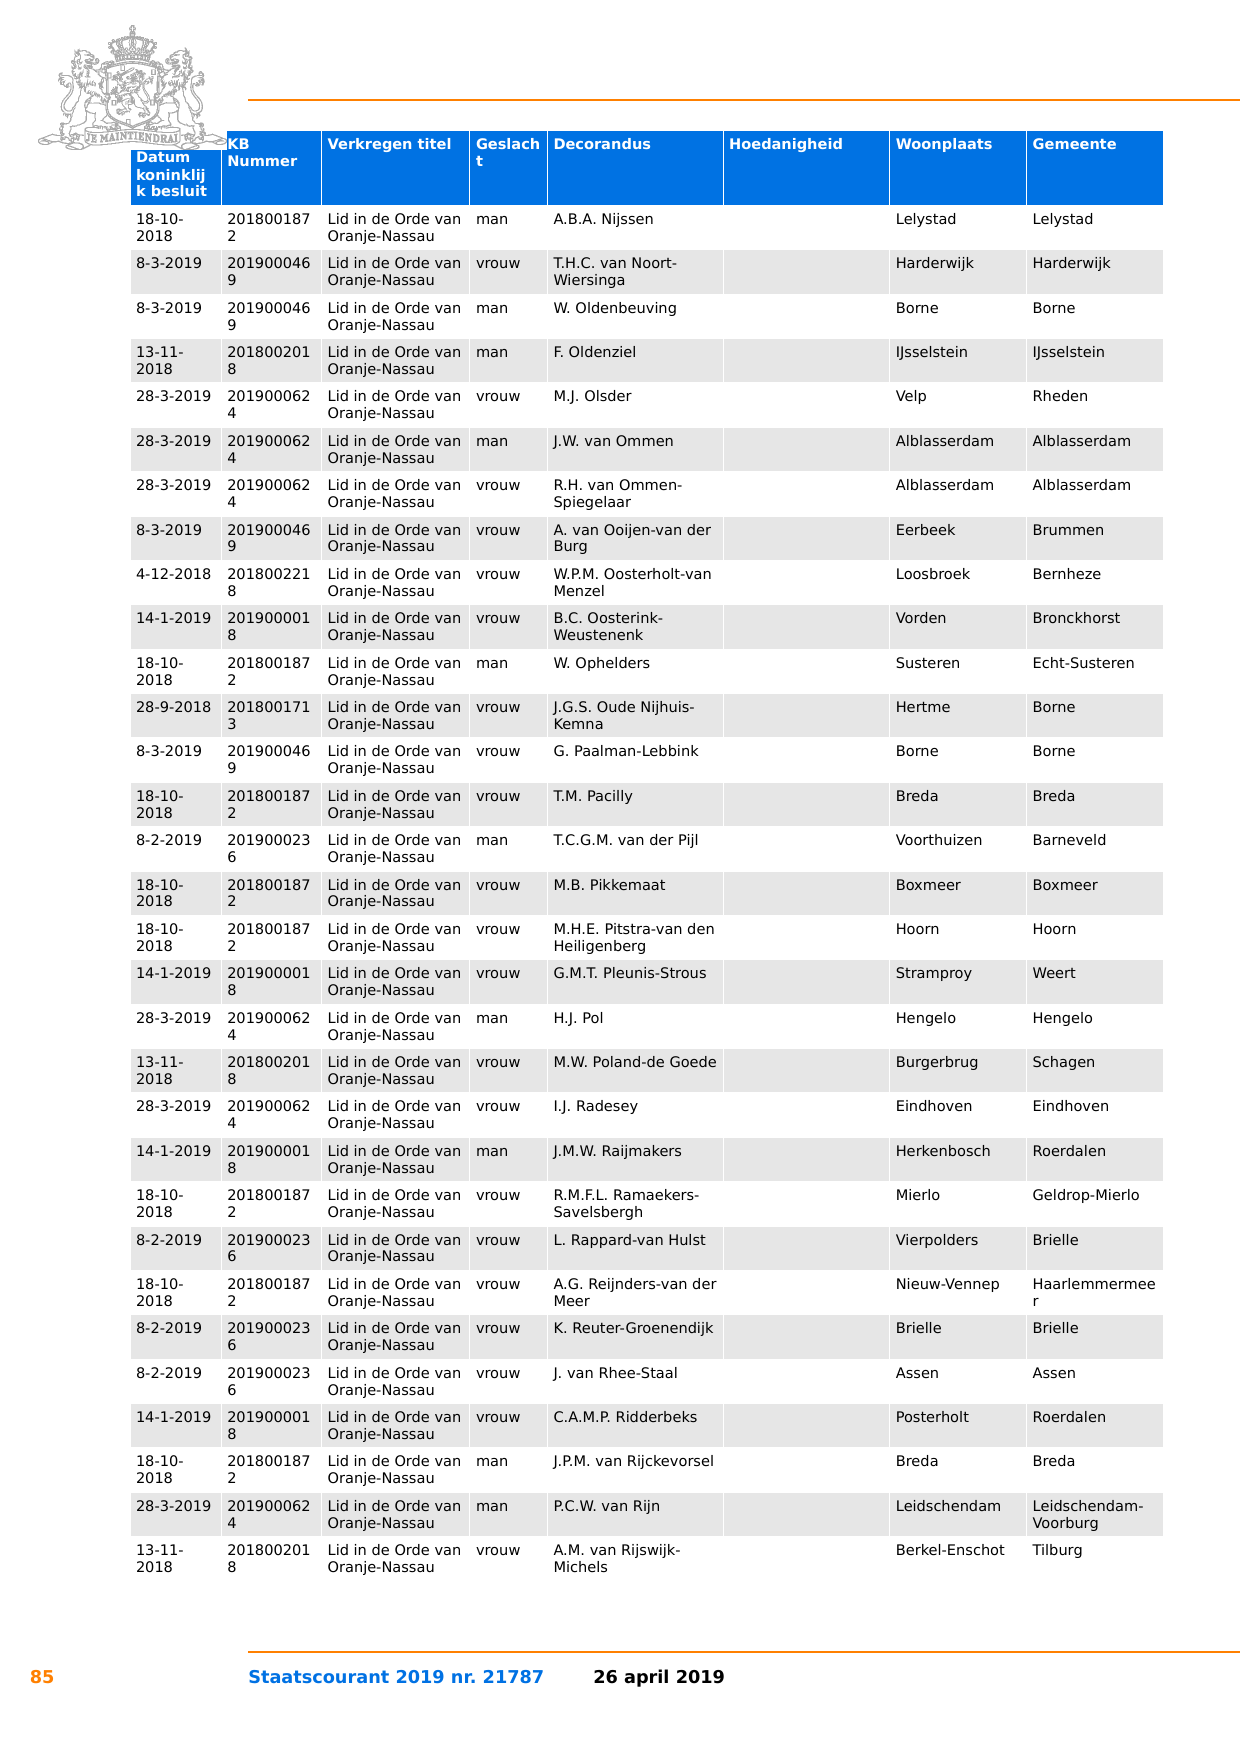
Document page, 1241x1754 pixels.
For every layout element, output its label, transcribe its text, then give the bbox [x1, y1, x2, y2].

table_cell Lid in de Orde van Oranje-Nassau [322, 1094, 469, 1137]
table_cell Berkel-Enschot [890, 1537, 1026, 1581]
table_cell 14-1-2019 [131, 960, 221, 1004]
table_cell vrouw [470, 960, 547, 1004]
table_cell Alblasserdam [890, 428, 1026, 471]
table_cell Lid in de Orde van Oranje-Nassau [322, 1493, 469, 1536]
table_cell Lid in de Orde van Oranje-Nassau [322, 739, 469, 782]
table_cell vrouw [470, 1315, 547, 1359]
table_cell vrouw [470, 517, 547, 560]
table_cell M.W. Poland-de Goede [548, 1049, 723, 1092]
table_cell Lid in de Orde van Oranje-Nassau [322, 783, 469, 826]
table_cell Lelystad [890, 206, 1026, 249]
table_cell L. Rappard-van Hulst [548, 1227, 723, 1270]
table_cell [724, 650, 889, 693]
table_cell Lid in de Orde van Oranje-Nassau [322, 1449, 469, 1492]
table_cell Lid in de Orde van Oranje-Nassau [322, 1404, 469, 1447]
table_cell 8-3-2019 [131, 517, 221, 560]
table_cell 28-3-2019 [131, 1005, 221, 1048]
table_cell 2018001872 [222, 206, 321, 249]
table_cell 8-2-2019 [131, 1227, 221, 1270]
table_cell 2019000018 [222, 605, 321, 649]
table_cell Lid in de Orde van Oranje-Nassau [322, 694, 469, 737]
table_cell 2019000624 [222, 1493, 321, 1536]
table_cell Brielle [1027, 1227, 1163, 1270]
table_cell Lid in de Orde van Oranje-Nassau [322, 1138, 469, 1181]
table_cell 2019000236 [222, 1227, 321, 1270]
table_cell Leidschendam-Voorburg [1027, 1493, 1163, 1536]
table_cell Assen [1027, 1360, 1163, 1403]
table_header Hoedanigheid [724, 131, 889, 205]
table_cell vrouw [470, 384, 547, 427]
table_cell [724, 827, 889, 871]
table_cell J.G.S. Oude Nijhuis-Kemna [548, 694, 723, 737]
table_cell Roerdalen [1027, 1138, 1163, 1181]
table_cell Stramproy [890, 960, 1026, 1004]
table_cell Lid in de Orde van Oranje-Nassau [322, 1227, 469, 1270]
table_cell Assen [890, 1360, 1026, 1403]
table_cell Lid in de Orde van Oranje-Nassau [322, 1537, 469, 1581]
table_cell 2019000018 [222, 1404, 321, 1447]
table_cell [724, 916, 889, 959]
table_cell Lid in de Orde van Oranje-Nassau [322, 872, 469, 915]
table_cell Lid in de Orde van Oranje-Nassau [322, 561, 469, 604]
table_header Woonplaats [890, 131, 1026, 205]
table_cell Alblasserdam [1027, 428, 1163, 471]
table_header Gemeente [1027, 131, 1163, 205]
table_cell Hoorn [890, 916, 1026, 959]
table_cell P.C.W. van Rijn [548, 1493, 723, 1536]
table_cell [724, 1315, 889, 1359]
table_cell W.P.M. Oosterholt-van Menzel [548, 561, 723, 604]
table_cell T.C.G.M. van der Pijl [548, 827, 723, 871]
table_cell Borne [1027, 739, 1163, 782]
table_cell IJsselstein [1027, 339, 1163, 382]
table_cell vrouw [470, 916, 547, 959]
table_cell Borne [1027, 295, 1163, 338]
table_cell B.C. Oosterink-Weustenenk [548, 605, 723, 649]
table_cell 14-1-2019 [131, 1138, 221, 1181]
table_cell 2019000624 [222, 1094, 321, 1137]
table_cell vrouw [470, 1360, 547, 1403]
table_cell 2018001872 [222, 916, 321, 959]
table_cell Breda [1027, 1449, 1163, 1492]
table_cell Herkenbosch [890, 1138, 1026, 1181]
table_cell vrouw [470, 250, 547, 294]
table_cell Roerdalen [1027, 1404, 1163, 1447]
table_cell Breda [890, 783, 1026, 826]
table_cell [724, 1005, 889, 1048]
table_cell [724, 1537, 889, 1581]
table_cell Harderwijk [1027, 250, 1163, 294]
table_cell G.M.T. Pleunis-Strous [548, 960, 723, 1004]
table_cell Eerbeek [890, 517, 1026, 560]
table_cell Geldrop-Mierlo [1027, 1182, 1163, 1226]
table_cell Loosbroek [890, 561, 1026, 604]
table_header Decorandus [548, 131, 723, 205]
table_cell Lid in de Orde van Oranje-Nassau [322, 250, 469, 294]
table_cell Eindhoven [1027, 1094, 1163, 1137]
table_cell Boxmeer [890, 872, 1026, 915]
table_cell Lid in de Orde van Oranje-Nassau [322, 916, 469, 959]
table_cell man [470, 1138, 547, 1181]
table_cell R.H. van Ommen-Spiegelaar [548, 472, 723, 516]
table_cell Weert [1027, 960, 1163, 1004]
table_cell W. Ophelders [548, 650, 723, 693]
table_cell G. Paalman-Lebbink [548, 739, 723, 782]
table_cell Hengelo [890, 1005, 1026, 1048]
table_cell Echt-Susteren [1027, 650, 1163, 693]
table_header Verkregen titel [322, 131, 469, 205]
table_cell 2018001872 [222, 1449, 321, 1492]
table_cell Lid in de Orde van Oranje-Nassau [322, 428, 469, 471]
table_cell 18-10-2018 [131, 206, 221, 249]
table_cell 8-2-2019 [131, 1315, 221, 1359]
table_cell Boxmeer [1027, 872, 1163, 915]
table_cell vrouw [470, 1404, 547, 1447]
table_cell Breda [1027, 783, 1163, 826]
table_cell vrouw [470, 1182, 547, 1226]
table_cell Breda [890, 1449, 1026, 1492]
table_cell 8-2-2019 [131, 1360, 221, 1403]
table_cell Voorthuizen [890, 827, 1026, 871]
table_cell Schagen [1027, 1049, 1163, 1092]
table_cell Nieuw-Vennep [890, 1271, 1026, 1314]
table_cell Lid in de Orde van Oranje-Nassau [322, 1271, 469, 1314]
table_cell 8-2-2019 [131, 827, 221, 871]
table_cell [724, 384, 889, 427]
table_cell 2018001713 [222, 694, 321, 737]
table_cell [724, 1360, 889, 1403]
table_cell 2018001872 [222, 1271, 321, 1314]
table_cell [724, 1449, 889, 1492]
table_cell J.P.M. van Rijckevorsel [548, 1449, 723, 1492]
table_cell vrouw [470, 1049, 547, 1092]
table_cell 28-3-2019 [131, 428, 221, 471]
table_cell I.J. Radesey [548, 1094, 723, 1137]
table_cell A.G. Reijnders-van der Meer [548, 1271, 723, 1314]
table_cell 18-10-2018 [131, 1271, 221, 1314]
table_cell 14-1-2019 [131, 605, 221, 649]
table_cell 2019000236 [222, 1315, 321, 1359]
table_cell H.J. Pol [548, 1005, 723, 1048]
table_cell Vierpolders [890, 1227, 1026, 1270]
table_cell Susteren [890, 650, 1026, 693]
table_cell T.M. Pacilly [548, 783, 723, 826]
table_cell man [470, 827, 547, 871]
table_cell Lid in de Orde van Oranje-Nassau [322, 1360, 469, 1403]
table_cell IJsselstein [890, 339, 1026, 382]
table_cell [724, 339, 889, 382]
table_cell 2019000018 [222, 960, 321, 1004]
table_cell vrouw [470, 783, 547, 826]
table_cell Lid in de Orde van Oranje-Nassau [322, 517, 469, 560]
table_cell [724, 694, 889, 737]
table_cell K. Reuter-Groenendijk [548, 1315, 723, 1359]
picture [38, 25, 227, 150]
table_cell Brummen [1027, 517, 1163, 560]
table_cell 2018001872 [222, 650, 321, 693]
table_cell Alblasserdam [1027, 472, 1163, 516]
table_cell [724, 1493, 889, 1536]
table_cell Vorden [890, 605, 1026, 649]
table_cell Velp [890, 384, 1026, 427]
table_cell man [470, 1005, 547, 1048]
table_cell vrouw [470, 1094, 547, 1137]
table_cell Bernheze [1027, 561, 1163, 604]
table_cell Lid in de Orde van Oranje-Nassau [322, 1049, 469, 1092]
table_cell Lid in de Orde van Oranje-Nassau [322, 295, 469, 338]
table_cell vrouw [470, 739, 547, 782]
table_cell 18-10-2018 [131, 872, 221, 915]
table_cell Mierlo [890, 1182, 1026, 1226]
table_cell Rheden [1027, 384, 1163, 427]
table_cell Burgerbrug [890, 1049, 1026, 1092]
table_cell 2019000236 [222, 827, 321, 871]
table_cell 2018002018 [222, 1049, 321, 1092]
table_cell T.H.C. van Noort-Wiersinga [548, 250, 723, 294]
table_header Datum koninklijk besluit [131, 150, 221, 205]
table_cell Lid in de Orde van Oranje-Nassau [322, 650, 469, 693]
table_header Geslacht [470, 131, 547, 205]
table_cell vrouw [470, 605, 547, 649]
table_cell A.B.A. Nijssen [548, 206, 723, 249]
table_cell J. van Rhee-Staal [548, 1360, 723, 1403]
table_cell vrouw [470, 872, 547, 915]
table_cell Haarlemmermeer [1027, 1271, 1163, 1314]
table_cell Lid in de Orde van Oranje-Nassau [322, 605, 469, 649]
table_cell [724, 739, 889, 782]
table_cell vrouw [470, 1271, 547, 1314]
table_cell man [470, 339, 547, 382]
table_cell 2019000018 [222, 1138, 321, 1181]
table_cell Hengelo [1027, 1005, 1163, 1048]
table_cell Borne [890, 739, 1026, 782]
table_cell [724, 872, 889, 915]
table_cell [724, 1138, 889, 1181]
table_cell J.M.W. Raijmakers [548, 1138, 723, 1181]
table_cell [724, 1182, 889, 1226]
table_cell 2019000469 [222, 739, 321, 782]
table_cell [724, 1271, 889, 1314]
table_cell M.B. Pikkemaat [548, 872, 723, 915]
table_cell 2018002218 [222, 561, 321, 604]
table_cell [724, 1404, 889, 1447]
table_cell 13-11-2018 [131, 339, 221, 382]
table_cell Eindhoven [890, 1094, 1026, 1137]
table_cell [724, 295, 889, 338]
table_cell 18-10-2018 [131, 783, 221, 826]
table_cell vrouw [470, 1537, 547, 1581]
table_cell [724, 561, 889, 604]
table_cell Lid in de Orde van Oranje-Nassau [322, 472, 469, 516]
table_cell Lid in de Orde van Oranje-Nassau [322, 339, 469, 382]
table_cell man [470, 1449, 547, 1492]
table_cell 4-12-2018 [131, 561, 221, 604]
table_cell Brielle [1027, 1315, 1163, 1359]
table_cell [724, 960, 889, 1004]
table_cell man [470, 428, 547, 471]
table_cell vrouw [470, 1227, 547, 1270]
table_cell 13-11-2018 [131, 1537, 221, 1581]
table_cell Posterholt [890, 1404, 1026, 1447]
table_cell Lid in de Orde van Oranje-Nassau [322, 1182, 469, 1226]
table_cell 28-3-2019 [131, 1493, 221, 1536]
table_cell [724, 472, 889, 516]
table_cell Lid in de Orde van Oranje-Nassau [322, 960, 469, 1004]
table_cell [724, 1094, 889, 1137]
table_cell 28-3-2019 [131, 384, 221, 427]
table_cell R.M.F.L. Ramaekers-Savelsbergh [548, 1182, 723, 1226]
table_cell Lid in de Orde van Oranje-Nassau [322, 1005, 469, 1048]
table_cell Lid in de Orde van Oranje-Nassau [322, 384, 469, 427]
table_cell Lid in de Orde van Oranje-Nassau [322, 206, 469, 249]
table_header KB Nummer [222, 131, 321, 205]
table_cell [724, 206, 889, 249]
table_cell 18-10-2018 [131, 1449, 221, 1492]
table_cell 28-9-2018 [131, 694, 221, 737]
table_cell Borne [890, 295, 1026, 338]
table_cell [724, 783, 889, 826]
table_cell 14-1-2019 [131, 1404, 221, 1447]
table_cell [724, 1049, 889, 1092]
table_cell Brielle [890, 1315, 1026, 1359]
table_cell M.J. Olsder [548, 384, 723, 427]
table_cell man [470, 1493, 547, 1536]
table_cell Alblasserdam [890, 472, 1026, 516]
table_cell vrouw [470, 472, 547, 516]
table_cell vrouw [470, 561, 547, 604]
table_cell 2019000624 [222, 428, 321, 471]
table_cell Bronckhorst [1027, 605, 1163, 649]
table_cell 13-11-2018 [131, 1049, 221, 1092]
table_cell 8-3-2019 [131, 739, 221, 782]
table_cell 18-10-2018 [131, 1182, 221, 1226]
table_cell Lid in de Orde van Oranje-Nassau [322, 827, 469, 871]
table_cell [724, 605, 889, 649]
table_cell J.W. van Ommen [548, 428, 723, 471]
table_cell A.M. van Rijswijk-Michels [548, 1537, 723, 1581]
table_cell 18-10-2018 [131, 650, 221, 693]
table_cell 2018001872 [222, 872, 321, 915]
table_cell A. van Ooijen-van der Burg [548, 517, 723, 560]
table_cell Lid in de Orde van Oranje-Nassau [322, 1315, 469, 1359]
table_cell 2019000469 [222, 250, 321, 294]
table_cell man [470, 295, 547, 338]
table_cell 18-10-2018 [131, 916, 221, 959]
table_cell 8-3-2019 [131, 250, 221, 294]
table_cell 2019000624 [222, 472, 321, 516]
table_cell 2019000469 [222, 517, 321, 560]
table_cell Harderwijk [890, 250, 1026, 294]
table_cell [724, 428, 889, 471]
table_cell 28-3-2019 [131, 472, 221, 516]
table_cell 2019000469 [222, 295, 321, 338]
table_cell Lelystad [1027, 206, 1163, 249]
table_cell 8-3-2019 [131, 295, 221, 338]
table_cell vrouw [470, 694, 547, 737]
table_cell Hoorn [1027, 916, 1163, 959]
table_cell 2018001872 [222, 1182, 321, 1226]
table_cell 2019000624 [222, 384, 321, 427]
table_cell [724, 250, 889, 294]
table_cell M.H.E. Pitstra-van den Heiligenberg [548, 916, 723, 959]
table_cell Tilburg [1027, 1537, 1163, 1581]
table_cell Barneveld [1027, 827, 1163, 871]
table_cell Borne [1027, 694, 1163, 737]
table_cell 28-3-2019 [131, 1094, 221, 1137]
table_cell Hertme [890, 694, 1026, 737]
table_cell 2018002018 [222, 1537, 321, 1581]
table_cell Leidschendam [890, 1493, 1026, 1536]
table_cell F. Oldenziel [548, 339, 723, 382]
table_cell W. Oldenbeuving [548, 295, 723, 338]
table_cell man [470, 650, 547, 693]
table_cell 2018002018 [222, 339, 321, 382]
table_cell 2018001872 [222, 783, 321, 826]
table_cell C.A.M.P. Ridderbeks [548, 1404, 723, 1447]
table_cell 2019000624 [222, 1005, 321, 1048]
table_cell [724, 1227, 889, 1270]
table_cell man [470, 206, 547, 249]
table_cell [724, 517, 889, 560]
table_cell 2019000236 [222, 1360, 321, 1403]
